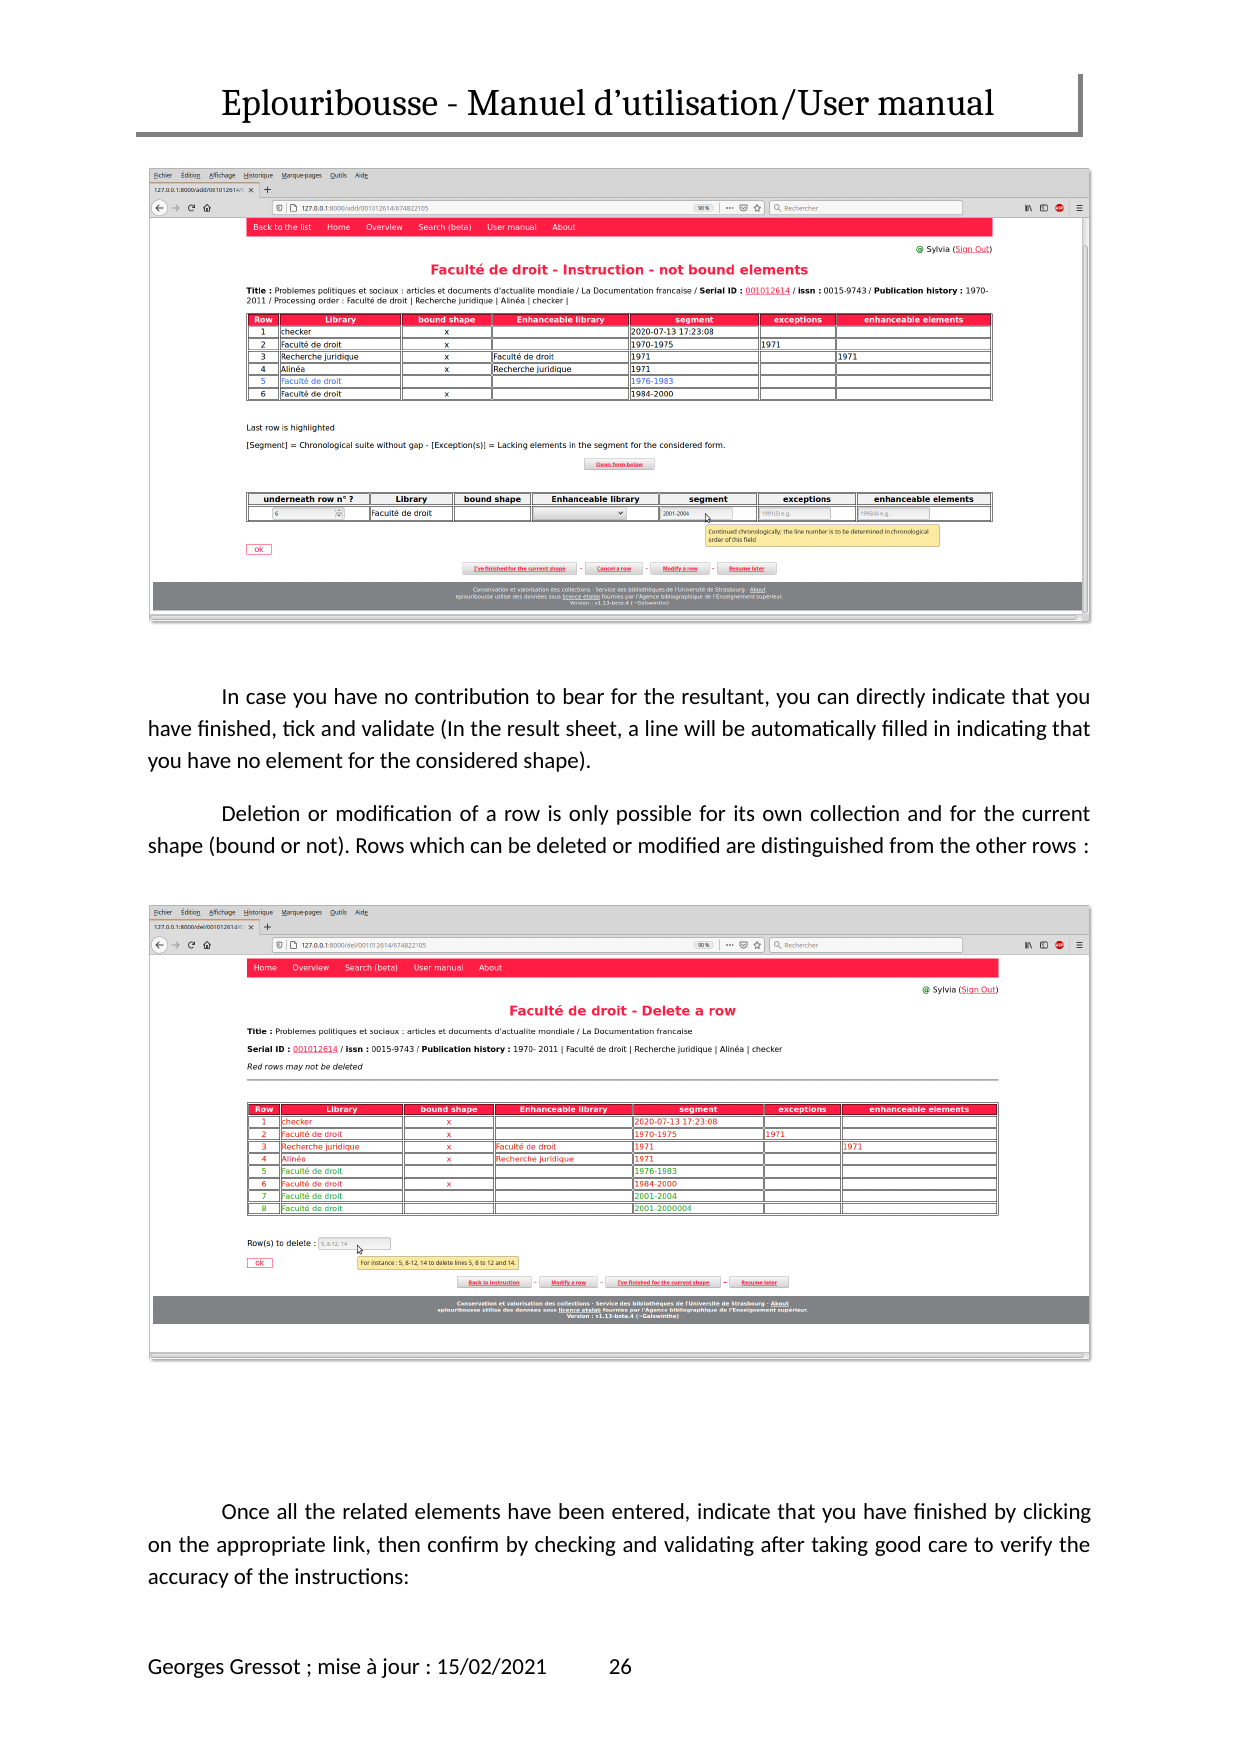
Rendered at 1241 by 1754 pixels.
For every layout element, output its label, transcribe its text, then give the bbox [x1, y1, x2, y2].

text Once all the related elements have been entered, indicate that you have finished by clicking on the appropriate link, then confirm by checking and validating after taking good care to verify the accuracy of the instructions: [148, 1497, 1093, 1590]
text In case you have no contribution to bear for the resultant, you can directly indicate that you have finished, tick and validate (In the result sheet, a line will be automatically filled in indicating that you have no element for the considered shape). [148, 682, 1093, 774]
picture [147, 166, 1093, 625]
picture [147, 904, 1093, 1363]
text Deletion or modification of a row is only possible for its own collection and for the current shape (bound or not). Rows which can be deleted or modified are distinguished from the other rows : [148, 799, 1093, 859]
